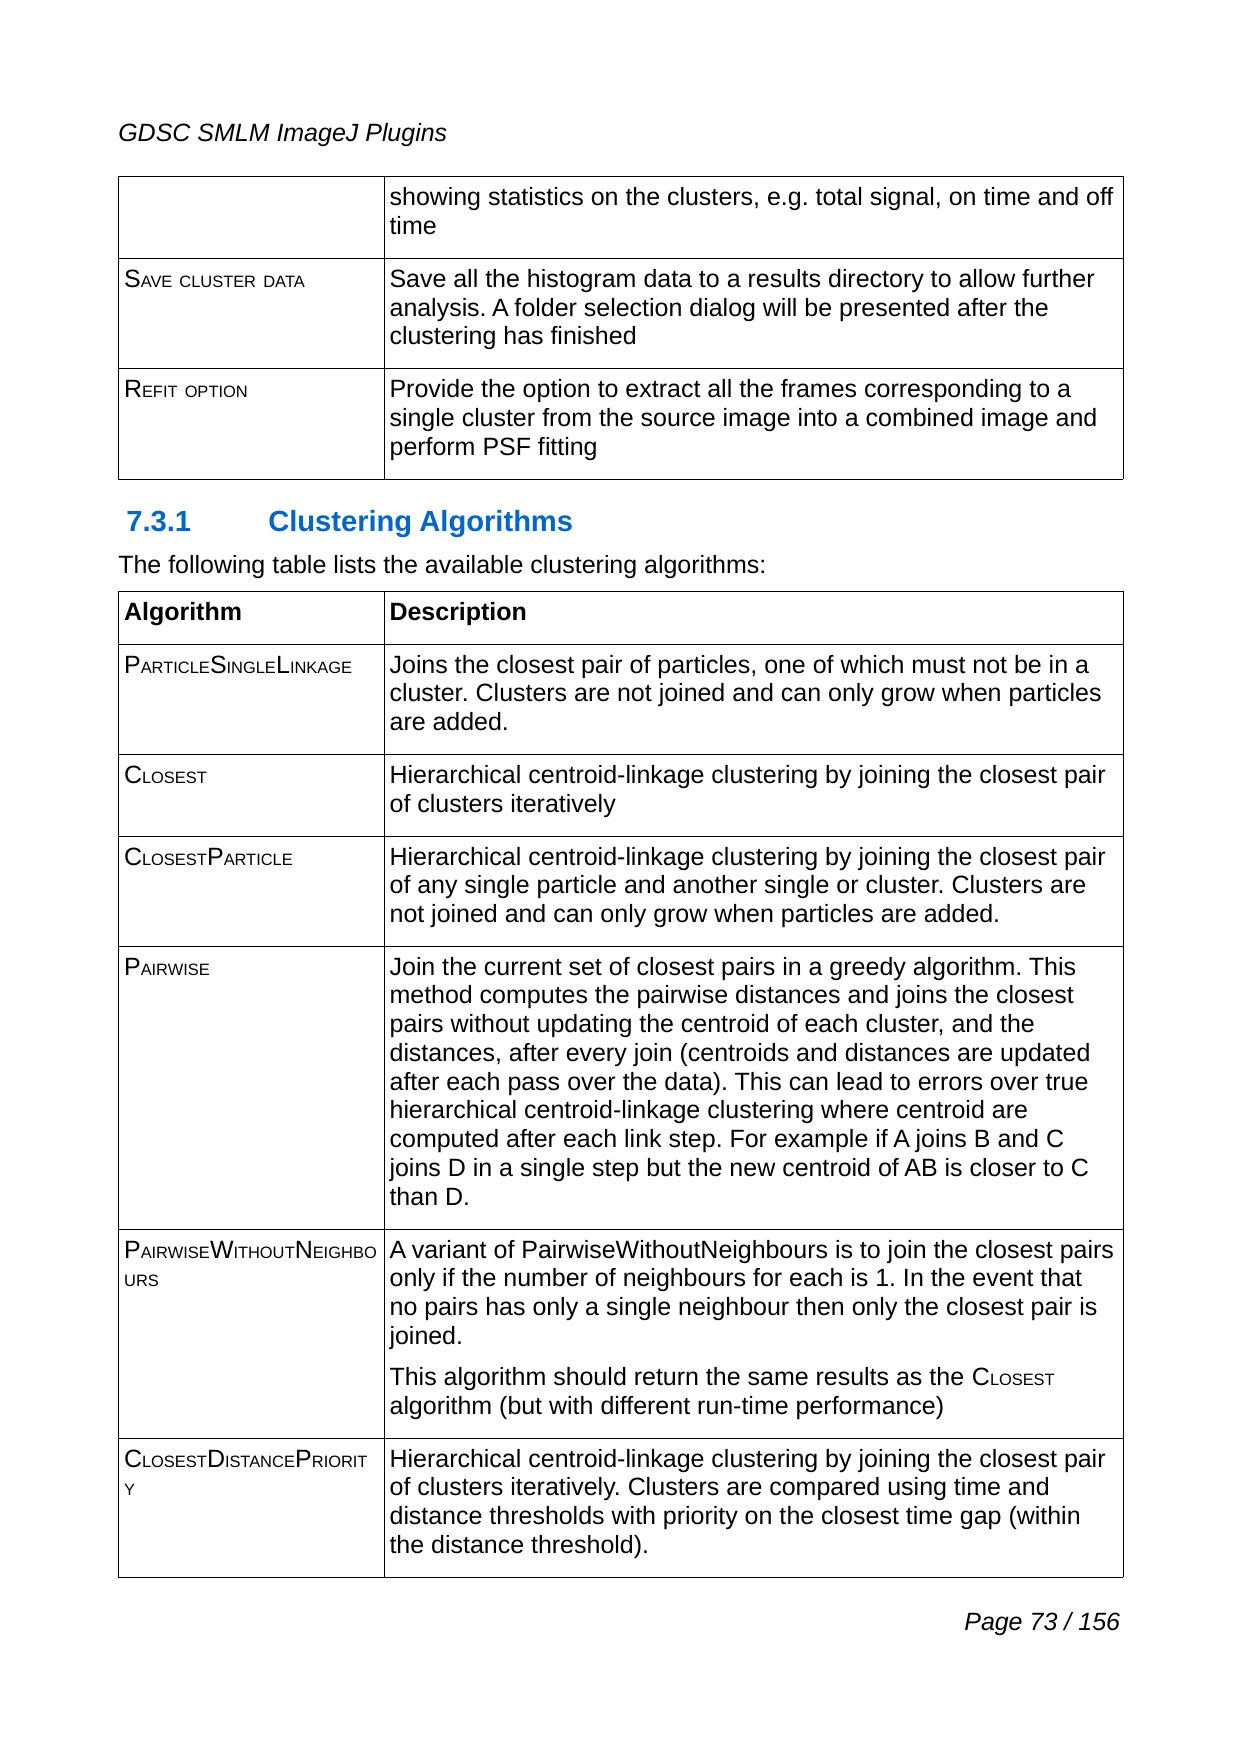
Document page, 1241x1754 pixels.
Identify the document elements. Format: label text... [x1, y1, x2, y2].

table_header Algorithm [119, 592, 384, 644]
table_cell Hierarchical centroid-linkage clustering by joining the closest pair of clusters iteratively [385, 755, 1123, 836]
table_cell Refit option [119, 369, 384, 478]
table_cell Hierarchical centroid-linkage clustering by joining the closest pair of any single particle and another single or cluster. Clusters are not joined and can only grow when particles are added. [385, 837, 1123, 946]
table_cell Joins the closest pair of particles, one of which must not be in a cluster. Clusters are not joined and can only grow when particles are added. [385, 645, 1123, 754]
table_cell ClosestParticle [119, 837, 384, 946]
subtitle Clustering Algorithms [118, 504, 1122, 537]
table_cell PairwiseWithoutNeighbours [119, 1230, 384, 1438]
table_cell A variant of PairwiseWithoutNeighbours is to join the closest pairs only if the number of neighbours for each is 1. In the event that no pairs has only a single neighbour then only the closest pair is joined. This algorithm should return the same results as the Closest algorithm (but with different run-time performance) [385, 1230, 1123, 1438]
table_cell ClosestDistancePriority [119, 1439, 384, 1577]
text The following table lists the available clustering algorithms: [118, 550, 1122, 578]
table_header Description [385, 592, 1123, 644]
table_cell [119, 177, 384, 258]
table_cell Join the current set of closest pairs in a greedy algorithm. This method computes the pairwise distances and joins the closest pairs without updating the centroid of each cluster, and the distances, after every join (centroids and distances are updated after each pass over the data). This can lead to errors over true hierarchical centroid-linkage clustering where centroid are computed after each link step. For example if A joins B and C joins D in a single step but the new centroid of AB is closer to C than D. [385, 947, 1123, 1229]
table_cell Closest [119, 755, 384, 836]
table_cell Save cluster data [119, 259, 384, 368]
table_cell Provide the option to extract all the frames corresponding to a single cluster from the source image into a combined image and perform PSF fitting [385, 369, 1123, 478]
table_cell showing statistics on the clusters, e.g. total signal, on time and off time [385, 177, 1123, 258]
table_cell Save all the histogram data to a results directory to allow further analysis. A folder selection dialog will be presented after the clustering has finished [385, 259, 1123, 368]
table_cell Pairwise [119, 947, 384, 1229]
table_cell ParticleSingleLinkage [119, 645, 384, 754]
table_cell Hierarchical centroid-linkage clustering by joining the closest pair of clusters iteratively. Clusters are compared using time and distance thresholds with priority on the closest time gap (within the distance threshold). [385, 1439, 1123, 1577]
